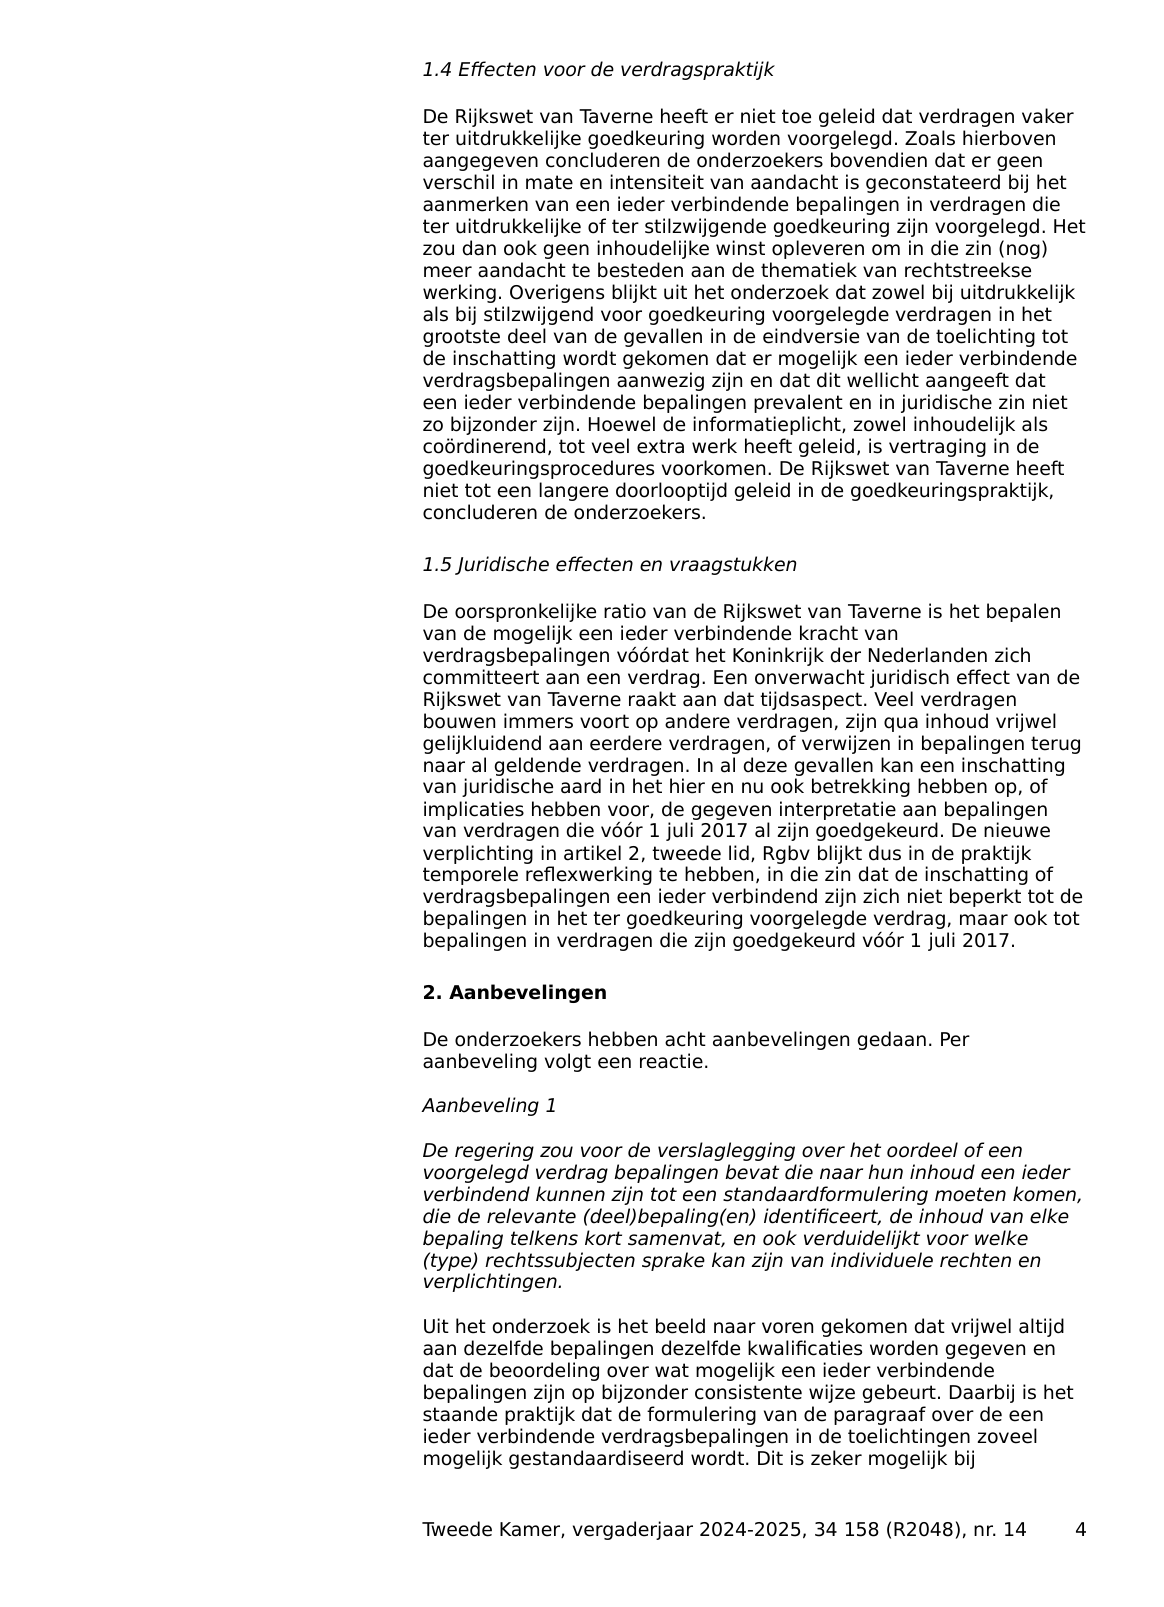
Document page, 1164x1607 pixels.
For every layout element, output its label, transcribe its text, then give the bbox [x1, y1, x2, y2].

text De onderzoekers hebben acht aanbevelingen gedaan. Per aanbeveling volgt een reactie. [422, 1029, 1087, 1073]
subtitle 1.5 Juridische effecten en vraagstukken [422, 554, 1087, 576]
text De oorspronkelijke ratio van de Rijkswet van Taverne is het bepalen van de mogelijk een ieder verbindende kracht van verdragsbepalingen vóórdat het Koninkrijk der Nederlanden zich committeert aan een verdrag. Een onverwacht juridisch effect van de Rijkswet van Taverne raakt aan dat tijdsaspect. Veel verdragen bouwen immers voort op andere verdragen, zijn qua inhoud vrijwel gelijkluidend aan eerdere verdragen, of verwijzen in bepalingen terug naar al geldende verdragen. In al deze gevallen kan een inschatting van juridische aard in het hier en nu ook betrekking hebben op, of implicaties hebben voor, de gegeven interpretatie aan bepalingen van verdragen die vóór 1 juli 2017 al zijn goedgekeurd. De nieuwe verplichting in artikel 2, tweede lid, Rgbv blijkt dus in de praktijk temporele reflexwerking te hebben, in die zin dat de inschatting of verdragsbepalingen een ieder verbindend zijn zich niet beperkt tot de bepalingen in het ter goedkeuring voorgelegde verdrag, maar ook tot bepalingen in verdragen die zijn goedgekeurd vóór 1 juli 2017. [422, 601, 1087, 952]
text De regering zou voor de verslaglegging over het oordeel of een voorgelegd verdrag bepalingen bevat die naar hun inhoud een ieder verbindend kunnen zijn tot een standaardformulering moeten komen, die de relevante (deel)bepaling(en) identificeert, de inhoud van elke bepaling telkens kort samenvat, en ook verduidelijkt voor welke (type) rechtssubjecten sprake kan zijn van individuele rechten en verplichtingen. [422, 1139, 1087, 1293]
text De Rijkswet van Taverne heeft er niet toe geleid dat verdragen vaker ter uitdrukkelijke goedkeuring worden voorgelegd. Zoals hierboven aangegeven concluderen de onderzoekers bovendien dat er geen verschil in mate en intensiteit van aandacht is geconstateerd bij het aanmerken van een ieder verbindende bepalingen in verdragen die ter uitdrukkelijke of ter stilzwijgende goedkeuring zijn voorgelegd. Het zou dan ook geen inhoudelijke winst opleveren om in die zin (nog) meer aandacht te besteden aan de thematiek van rechtstreekse werking. Overigens blijkt uit het onderzoek dat zowel bij uitdrukkelijk als bij stilzwijgend voor goedkeuring voorgelegde verdragen in het grootste deel van de gevallen in de eindversie van de toelichting tot de inschatting wordt gekomen dat er mogelijk een ieder verbindende verdragsbepalingen aanwezig zijn en dat dit wellicht aangeeft dat een ieder verbindende bepalingen prevalent en in juridische zin niet zo bijzonder zijn. Hoewel de informatieplicht, zowel inhoudelijk als coördinerend, tot veel extra werk heeft geleid, is vertraging in de goedkeuringsprocedures voorkomen. De Rijkswet van Taverne heeft niet tot een langere doorlooptijd geleid in de goedkeuringspraktijk, concluderen de onderzoekers. [422, 106, 1087, 524]
subtitle 2. Aanbevelingen [422, 982, 1087, 1004]
text Aanbeveling 1 [422, 1095, 1087, 1117]
subtitle 1.4 Effecten voor de verdragspraktijk [422, 59, 1087, 81]
text Uit het onderzoek is het beeld naar voren gekomen dat vrijwel altijd aan dezelfde bepalingen dezelfde kwalificaties worden gegeven en dat de beoordeling over wat mogelijk een ieder verbindende bepalingen zijn op bijzonder consistente wijze gebeurt. Daarbij is het staande praktijk dat de formulering van de paragraaf over de een ieder verbindende verdragsbepalingen in de toelichtingen zoveel mogelijk gestandaardiseerd wordt. Dit is zeker mogelijk bij [422, 1316, 1087, 1469]
